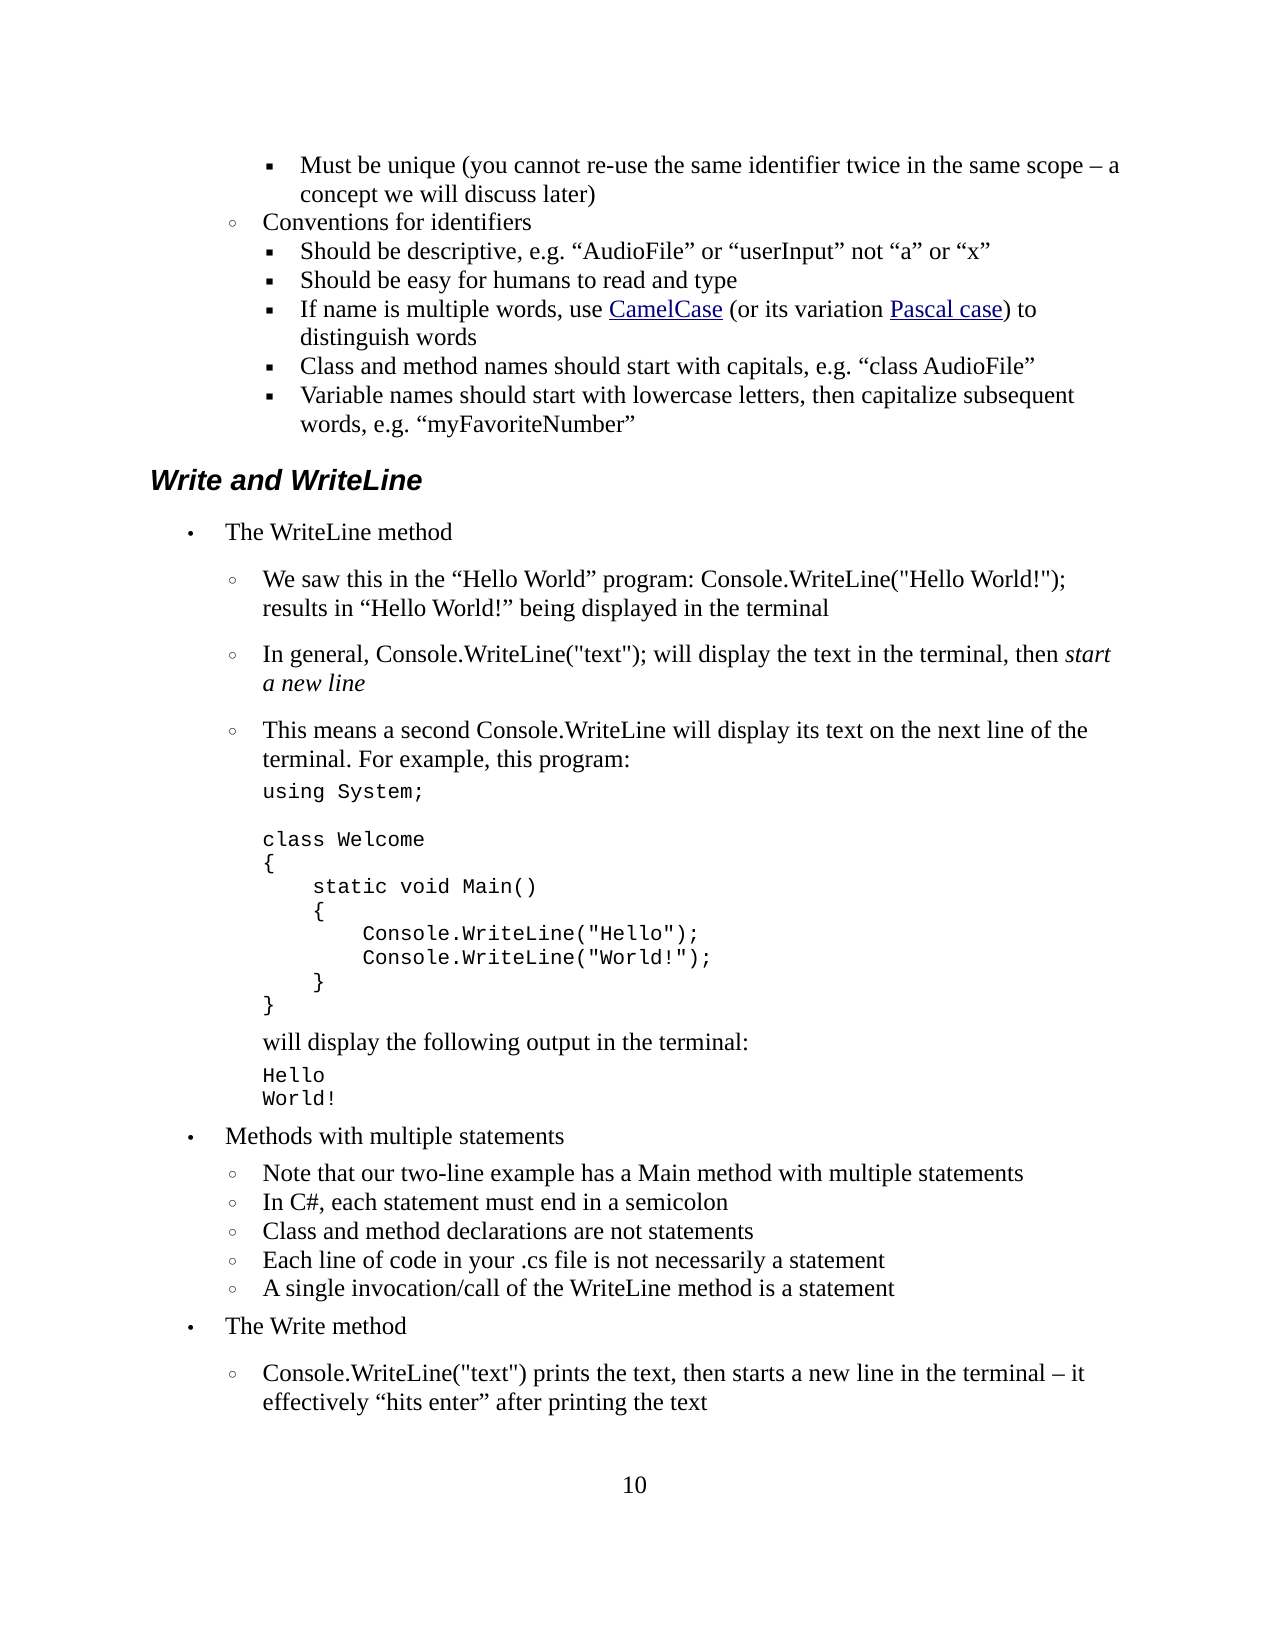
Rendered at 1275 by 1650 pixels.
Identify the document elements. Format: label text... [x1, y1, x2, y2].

list A single invocation/call of the WriteLine method is a statement [225, 1273, 1125, 1302]
list { [225, 852, 1125, 876]
list { [225, 900, 1125, 923]
list The Write method [187, 1311, 1125, 1340]
list using System; [225, 781, 1125, 805]
list We saw this in the “Hello World” program: Console.WriteLine("Hello World!"); results in “Hello World!” being displayed in the terminal [225, 564, 1125, 622]
list World! [225, 1088, 1125, 1112]
list Note that our two-line example has a Main method with multiple statements [225, 1158, 1125, 1187]
list Class and method declarations are not statements [225, 1216, 1125, 1245]
list In C#, each statement must end in a semicolon [225, 1187, 1125, 1216]
list If name is multiple words, use CamelCase (or its variation Pascal case) to distinguish words [262, 294, 1125, 351]
list Should be descriptive, e.g. “AudioFile” or “userInput” not “a” or “x” [262, 236, 1125, 265]
list Console.WriteLine("text") prints the text, then starts a new line in the terminal – it effectively “hits enter” after printing the text [225, 1358, 1125, 1415]
list Class and method names should start with capitals, e.g. “class AudioFile” [262, 351, 1125, 380]
list Each line of code in your .cs file is not necessarily a statement [225, 1245, 1125, 1273]
list Must be unique (you cannot re-use the same identifier twice in the same scope – a concept we will discuss later) [262, 150, 1125, 207]
list Console.WriteLine("World!"); [225, 947, 1125, 971]
list Console.WriteLine("Hello"); [225, 923, 1125, 947]
list class Welcome [225, 829, 1125, 852]
list Methods with multiple statements [187, 1121, 1125, 1149]
list will display the following output in the terminal: [225, 1027, 1125, 1056]
list Should be easy for humans to read and type [262, 265, 1125, 294]
list } [225, 994, 1125, 1018]
list The WriteLine method [187, 517, 1125, 546]
list This means a second Console.WriteLine will display its text on the next line of the terminal. For example, this program: [225, 715, 1125, 772]
list } [225, 971, 1125, 994]
list In general, Console.WriteLine("text"); will display the text in the terminal, then start a new line [225, 639, 1125, 697]
list Variable names should start with lowercase letters, then capitalize subsequent words, e.g. “myFavoriteNumber” [262, 380, 1125, 437]
list Conventions for identifiers [225, 207, 1125, 236]
subtitle Write and WriteLine [150, 462, 1125, 496]
list static void Main() [225, 876, 1125, 900]
list Hello [225, 1064, 1125, 1088]
